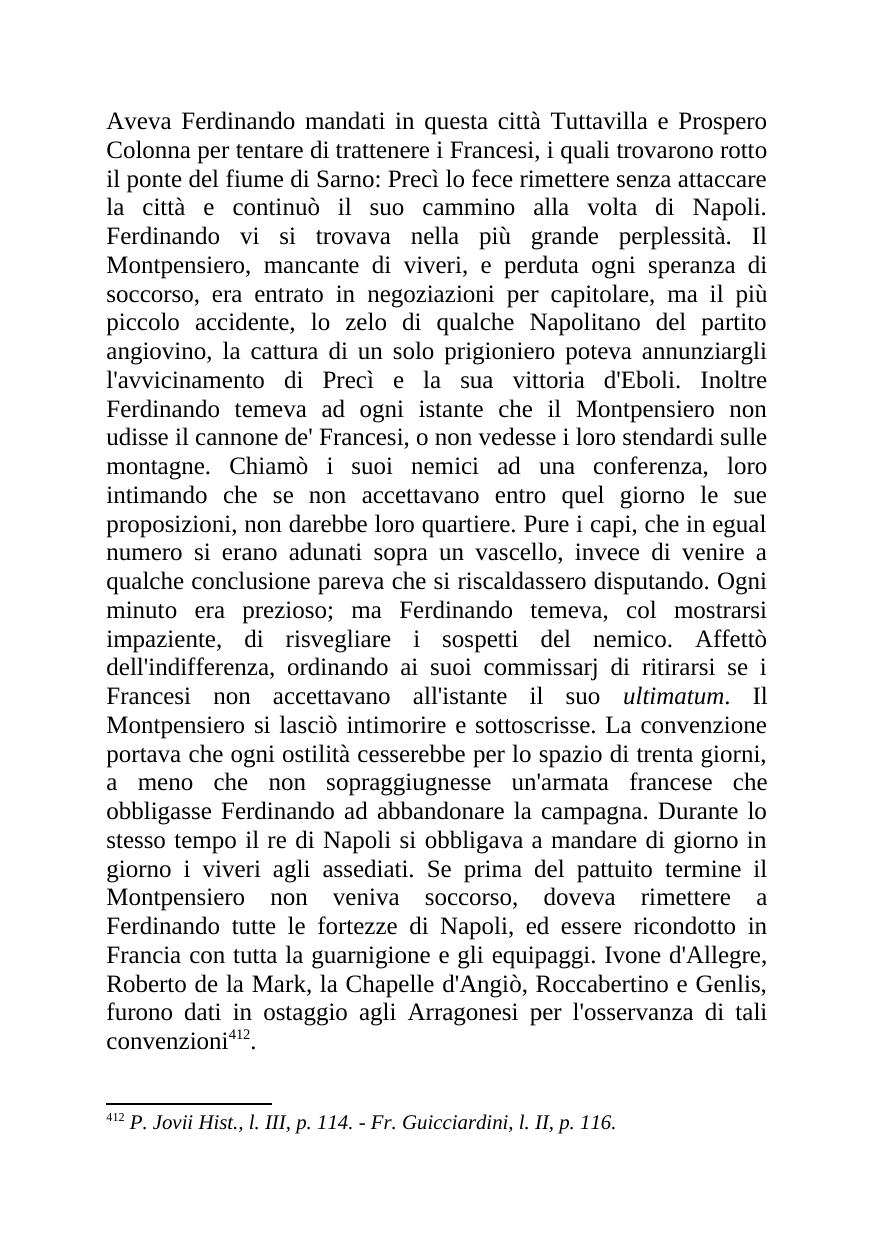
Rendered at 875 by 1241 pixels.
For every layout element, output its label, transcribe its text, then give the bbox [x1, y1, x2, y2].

text Aveva Ferdinando mandati in questa città Tuttavilla e Prospero Colonna per tentare di trattenere i Francesi, i quali trovarono rotto il ponte del fiume di Sarno: Precì lo fece rimettere senza attaccare la città e continuò il suo cammino alla volta di Napoli. Ferdinando vi si trovava nella più grande perplessità. Il Montpensiero, mancante di viveri, e perduta ogni speranza di soccorso, era entrato in negoziazioni per capitolare, ma il più piccolo accidente, lo zelo di qualche Napolitano del partito angiovino, la cattura di un solo prigioniero poteva annunziargli l'avvicinamento di Precì e la sua vittoria d'Eboli. Inoltre Ferdinando temeva ad ogni istante che il Montpensiero non udisse il cannone de' Francesi, o non vedesse i loro stendardi sulle montagne. Chiamò i suoi nemici ad una conferenza, loro intimando che se non accettavano entro quel giorno le sue proposizioni, non darebbe loro quartiere. Pure i capi, che in egual numero si erano adunati sopra un vascello, invece di venire a qualche conclusione pareva che si riscaldassero disputando. Ogni minuto era prezioso; ma Ferdinando temeva, col mostrarsi impaziente, di risvegliare i sospetti del nemico. Affettò dell'indifferenza, ordinando ai suoi commissarj di ritirarsi se i Francesi non accettavano all'istante il suo ultimatum. Il Montpensiero si lasciò intimorire e sottoscrisse. La convenzione portava che ogni ostilità cesserebbe per lo spazio di trenta giorni, a meno che non sopraggiugnesse un'armata francese che obbligasse Ferdinando ad abbandonare la campagna. Durante lo stesso tempo il re di Napoli si obbligava a mandare di giorno in giorno i viveri agli assediati. Se prima del pattuito termine il Montpensiero non veniva soccorso, doveva rimettere a Ferdinando tutte le fortezze di Napoli, ed essere ricondotto in Francia con tutta la guarnigione e gli equipaggi. Ivone d'Allegre, Roberto de la Mark, la Chapelle d'Angiò, Roccabertino e Genlis, furono dati in ostaggio agli Arragonesi per l'osservanza di tali convenzioni. [106, 106, 768, 1055]
text P. Jovii Hist., l. III, p. 114. - Fr. Guicciardini, l. II, p. 116. [106, 1110, 768, 1134]
